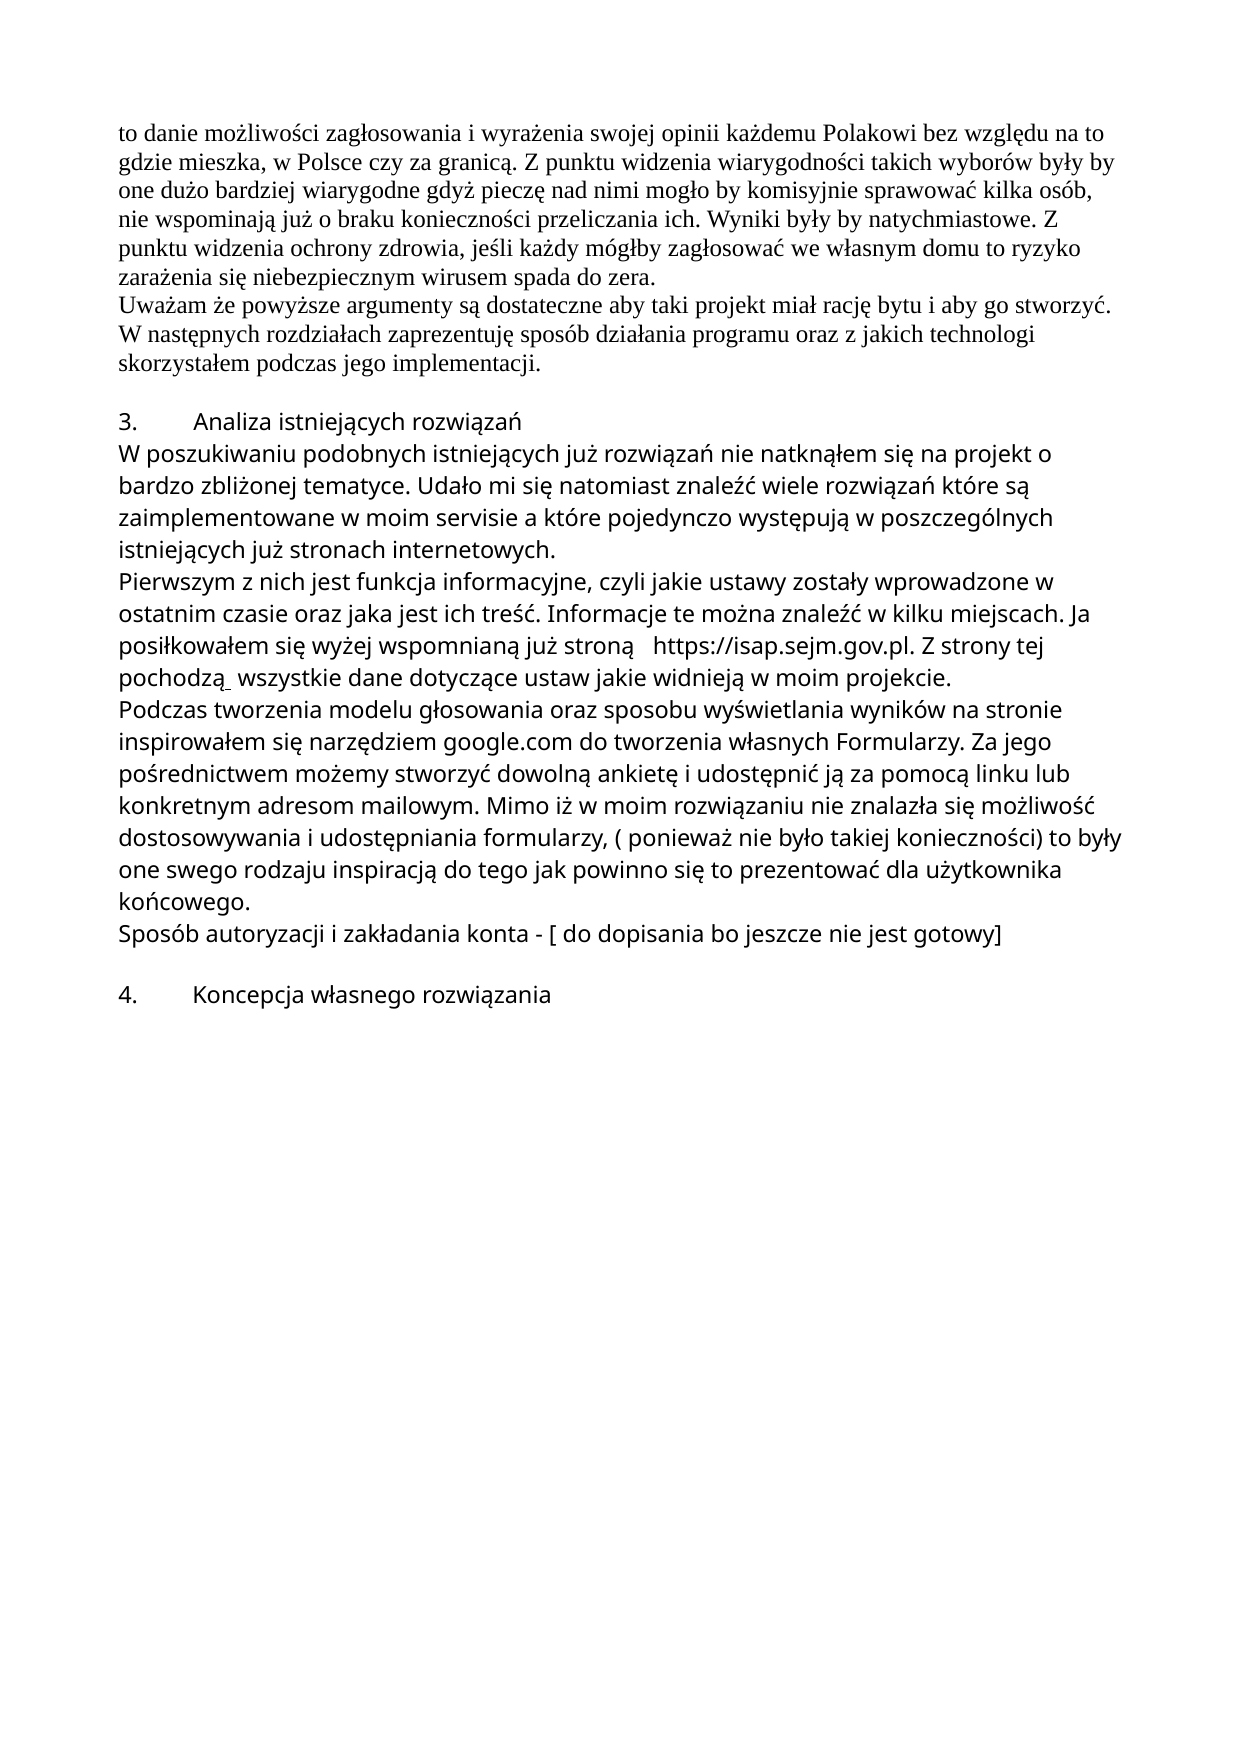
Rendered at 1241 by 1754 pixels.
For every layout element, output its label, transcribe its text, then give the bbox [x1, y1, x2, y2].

list to danie możliwości zagłosowania i wyrażenia swojej opinii każdemu Polakowi bez względu na to gdzie mieszka, w Polsce czy za granicą. Z punktu widzenia wiarygodności takich wyborów były by one dużo bardziej wiarygodne gdyż pieczę nad nimi mogło by komisyjnie sprawować kilka osób, nie wspominają już o braku konieczności przeliczania ich. Wyniki były by natychmiastowe. Z punktu widzenia ochrony zdrowia, jeśli każdy mógłby zagłosować we własnym domu to ryzyko zarażenia się niebezpiecznym wirusem spada do zera. [118, 118, 1122, 291]
list W poszukiwaniu podobnych istniejących już rozwiązań nie natknąłem się na projekt o bardzo zbliżonej tematyce. Udało mi się natomiast znaleźć wiele rozwiązań które są zaimplementowane w moim servisie a które pojedynczo występują w poszczególnych istniejących już stronach internetowych. [118, 438, 1122, 566]
list Pierwszym z nich jest funkcja informacyjne, czyli jakie ustawy zostały wprowadzone w ostatnim czasie oraz jaka jest ich treść. Informacje te można znaleźć w kilku miejscach. Ja posiłkowałem się wyżej wspomnianą już stroną https://isap.sejm.gov.pl. Z strony tej pochodzą wszystkie dane dotyczące ustaw jakie widnieją w moim projekcie. [118, 566, 1122, 693]
list Sposób autoryzacji i zakładania konta - [ do dopisania bo jeszcze nie jest gotowy] [118, 917, 1122, 949]
list 4. Koncepcja własnego rozwiązania [118, 978, 1122, 1010]
list Analiza istniejących rozwiązań [118, 406, 1122, 438]
list Uważam że powyższe argumenty są dostateczne aby taki projekt miał rację bytu i aby go stworzyć. W następnych rozdziałach zaprezentuję sposób działania programu oraz z jakich technologi skorzystałem podczas jego implementacji. [118, 291, 1122, 377]
list Podczas tworzenia modelu głosowania oraz sposobu wyświetlania wyników na stronie inspirowałem się narzędziem google.com do tworzenia własnych Formularzy. Za jego pośrednictwem możemy stworzyć dowolną ankietę i udostępnić ją za pomocą linku lub konkretnym adresom mailowym. Mimo iż w moim rozwiązaniu nie znalazła się możliwość dostosowywania i udostępniania formularzy, ( ponieważ nie było takiej konieczności) to były one swego rodzaju inspiracją do tego jak powinno się to prezentować dla użytkownika końcowego. [118, 693, 1122, 917]
